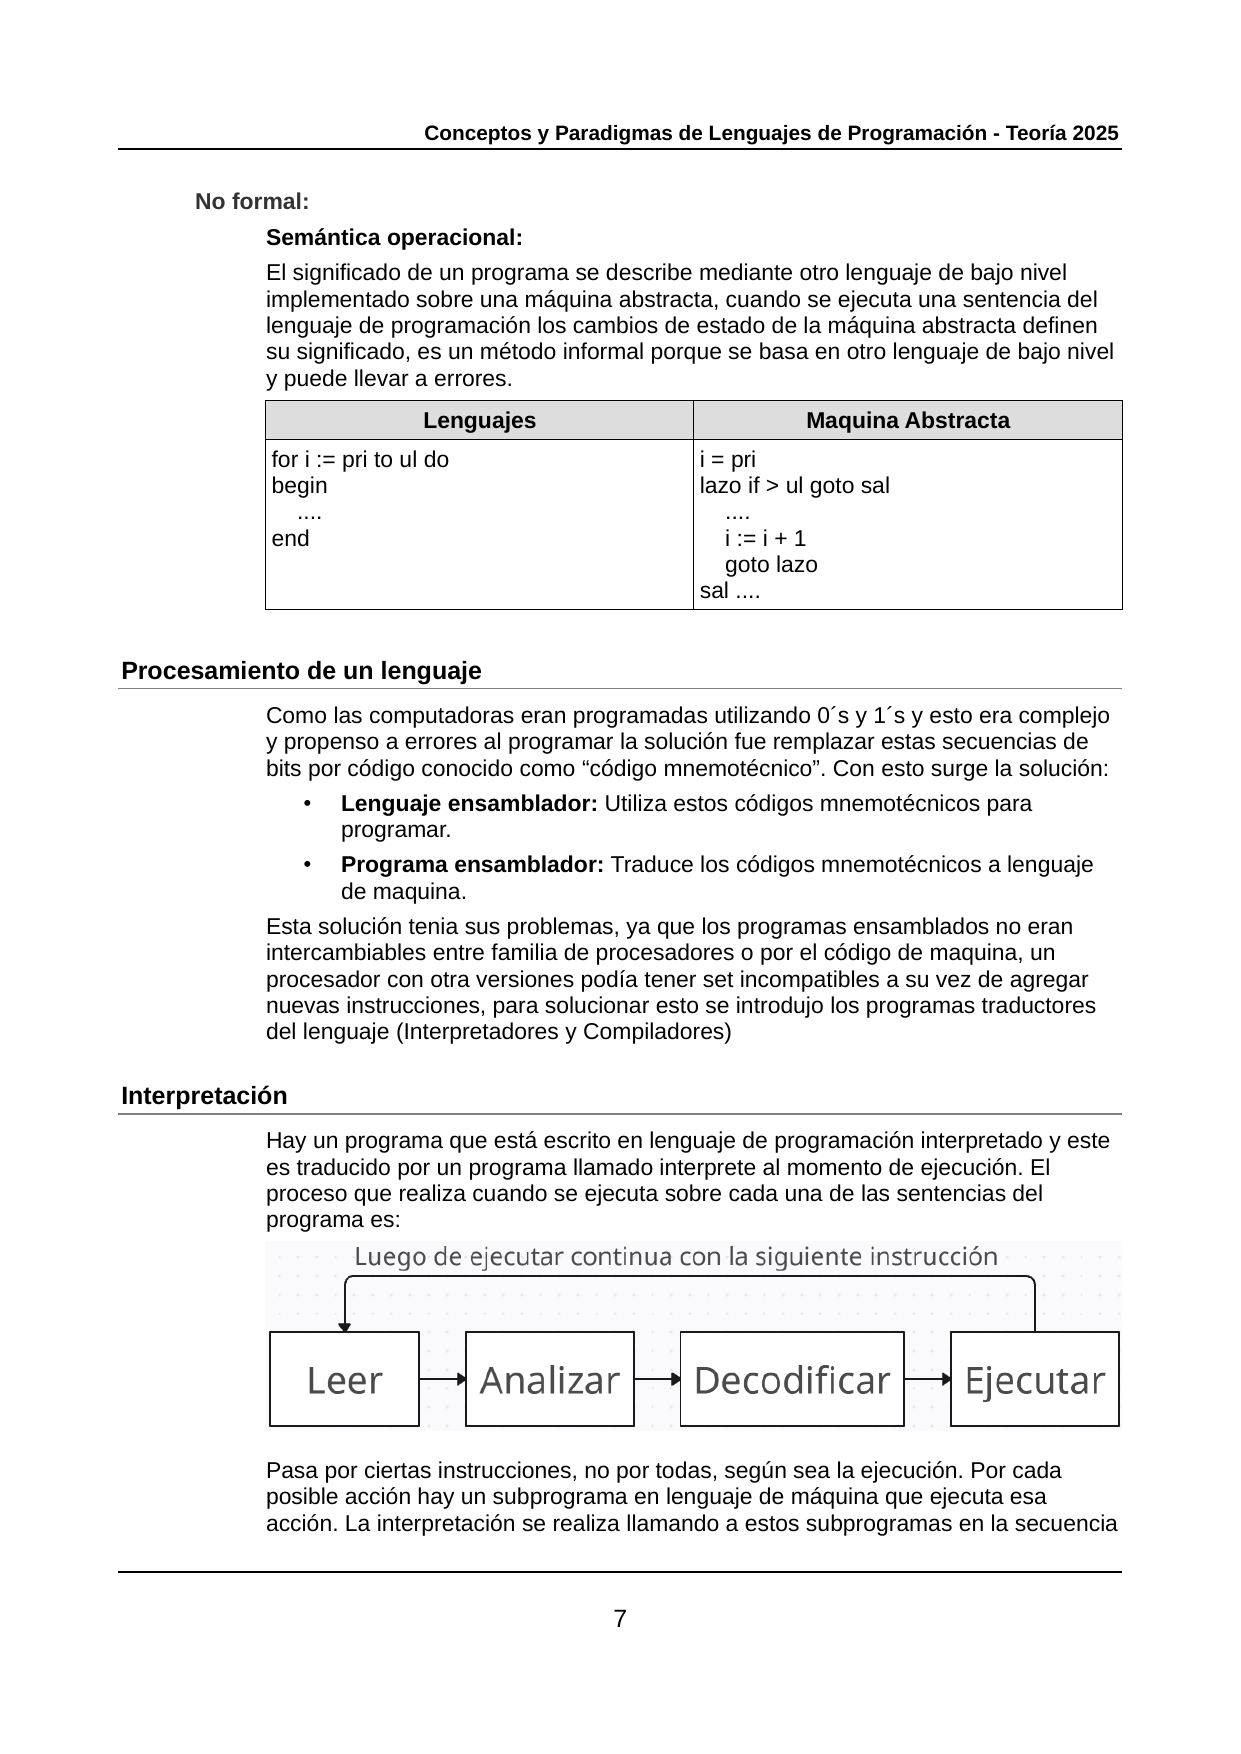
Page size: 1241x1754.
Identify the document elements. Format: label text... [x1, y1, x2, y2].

list Programa ensamblador: Traduce los códigos mnemotécnicos a lenguaje de maquina. [303, 851, 1122, 904]
text Semántica operacional: [266, 224, 1122, 250]
table_header Maquina Abstracta [694, 401, 1122, 439]
list Lenguaje ensamblador: Utiliza estos códigos mnemotécnicos para programar. [303, 790, 1122, 842]
text Hay un programa que está escrito en lenguaje de programación interpretado y este es traducido por un programa llamado interprete al momento de ejecución. El proceso que realiza cuando se ejecuta sobre cada una de las sentencias del programa es: [266, 1127, 1122, 1232]
table_header Lenguajes [266, 401, 693, 439]
text Esta solución tenia sus problemas, ya que los programas ensamblados no eran intercambiables entre familia de procesadores o por el código de maquina, un procesador con otra versiones podía tener set incompatibles a su vez de agregar nuevas instrucciones, para solucionar esto se introdujo los programas traductores del lenguaje (Interpretadores y Compiladores) [266, 913, 1122, 1044]
subtitle Interpretación [118, 1078, 1122, 1113]
text Pasa por ciertas instrucciones, no por todas, según sea la ejecución. Por cada posible acción hay un subprograma en lenguaje de máquina que ejecuta esa acción. La interpretación se realiza llamando a estos subprogramas en la secuencia [266, 1457, 1122, 1536]
text El significado de un programa se describe mediante otro lenguaje de bajo nivel implementado sobre una máquina abstracta, cuando se ejecuta una sentencia del lenguaje de programación los cambios de estado de la máquina abstracta definen su significado, es un método informal porque se basa en otro lenguaje de bajo nivel y puede llevar a errores. [266, 259, 1122, 391]
text Como las computadoras eran programadas utilizando 0´s y 1´s y esto era complejo y propenso a errores al programar la solución fue remplazar estas secuencias de bits por código conocido como “código mnemotécnico”. Con esto surge la solución: [266, 702, 1122, 781]
subtitle Procesamiento de un lenguaje [118, 653, 1122, 688]
subtitle No formal: [192, 185, 1122, 218]
table_cell i = pri lazo if > ul goto sal .... i := i + 1 goto lazo sal .... [694, 440, 1122, 609]
picture [265, 1241, 1123, 1431]
table_cell for i := pri to ul do begin .... end [266, 440, 693, 609]
